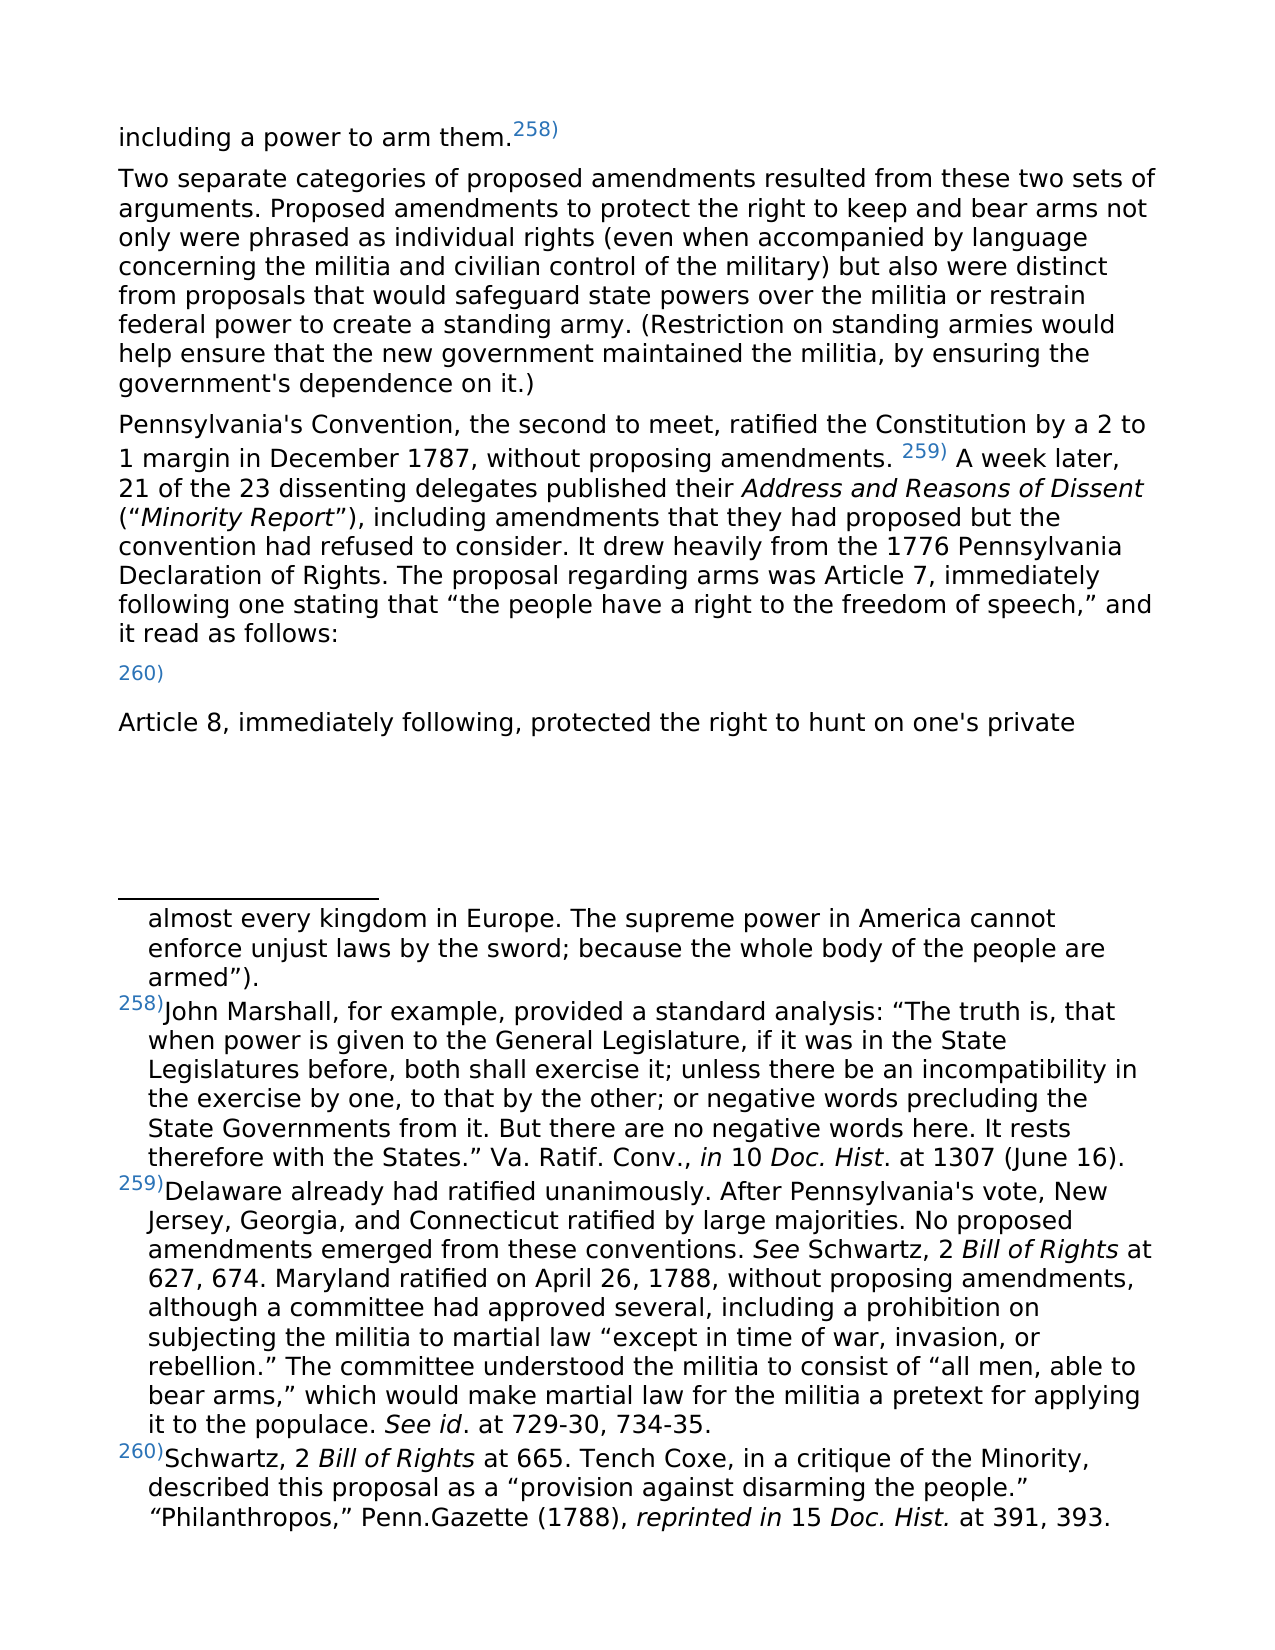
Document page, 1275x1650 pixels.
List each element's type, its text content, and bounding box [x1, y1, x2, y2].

text including a power to arm them. [118, 118, 1157, 152]
text Pennsylvania's Convention, the second to meet, ratified the Constitution by a 2 to 1 margin in December 1787, without proposing amendments. A week later, 21 of the 23 dissenting delegates published their Address and Reasons of Dissent (“Minority Report”), including amendments that they had proposed but the convention had refused to consider. It drew heavily from the 1776 Pennsylvania Declaration of Rights. The proposal regarding arms was Article 7, immediately following one stating that “the people have a right to the freedom of speech,” and it read as follows: [118, 411, 1157, 649]
text Schwartz, 2 Bill of Rights at 665. Tench Coxe, in a critique of the Minority, described this proposal as a “provision against disarming the people.” “Philanthropos,” Penn.Gazette (1788), reprinted in 15 Doc. Hist. at 391, 393. [118, 1439, 1157, 1532]
text almost every kingdom in Europe. The supreme power in America cannot enforce unjust laws by the sword; because the whole body of the people are armed”). [118, 905, 1157, 992]
text Delaware already had ratified unanimously. After Pennsylvania's vote, New Jersey, Georgia, and Connecticut ratified by large majorities. No proposed amendments emerged from these conventions. See Schwartz, 2 Bill of Rights at 627, 674. Maryland ratified on April 26, 1788, without proposing amendments, although a committee had approved several, including a prohibition on subjecting the militia to martial law “except in time of war, invasion, or rebellion.” The committee understood the militia to consist of “all men, able to bear arms,” which would make martial law for the militia a pretext for applying it to the populace. See id. at 729-30, 734-35. [118, 1172, 1157, 1439]
text John Marshall, for example, provided a standard analysis: “The truth is, that when power is given to the General Legislature, if it was in the State Legislatures before, both shall exercise it; unless there be an incompatibility in the exercise by one, to that by the other; or negative words precluding the State Governments from it. But there are no negative words here. It rests therefore with the States.” Va. Ratif. Conv., in 10 Doc. Hist. at 1307 (June 16). [118, 992, 1157, 1172]
text Article 8, immediately following, protected the right to hunt on one's private [118, 708, 1157, 737]
text Two separate categories of proposed amendments resulted from these two sets of arguments. Proposed amendments to protect the right to keep and bear arms not only were phrased as individual rights (even when accompanied by language concerning the militia and civilian control of the military) but also were distinct from proposals that would safeguard state powers over the militia or restrain federal power to create a standing army. (Restriction on standing armies would help ensure that the new government maintained the militia, by ensuring the government's dependence on it.) [118, 165, 1157, 398]
